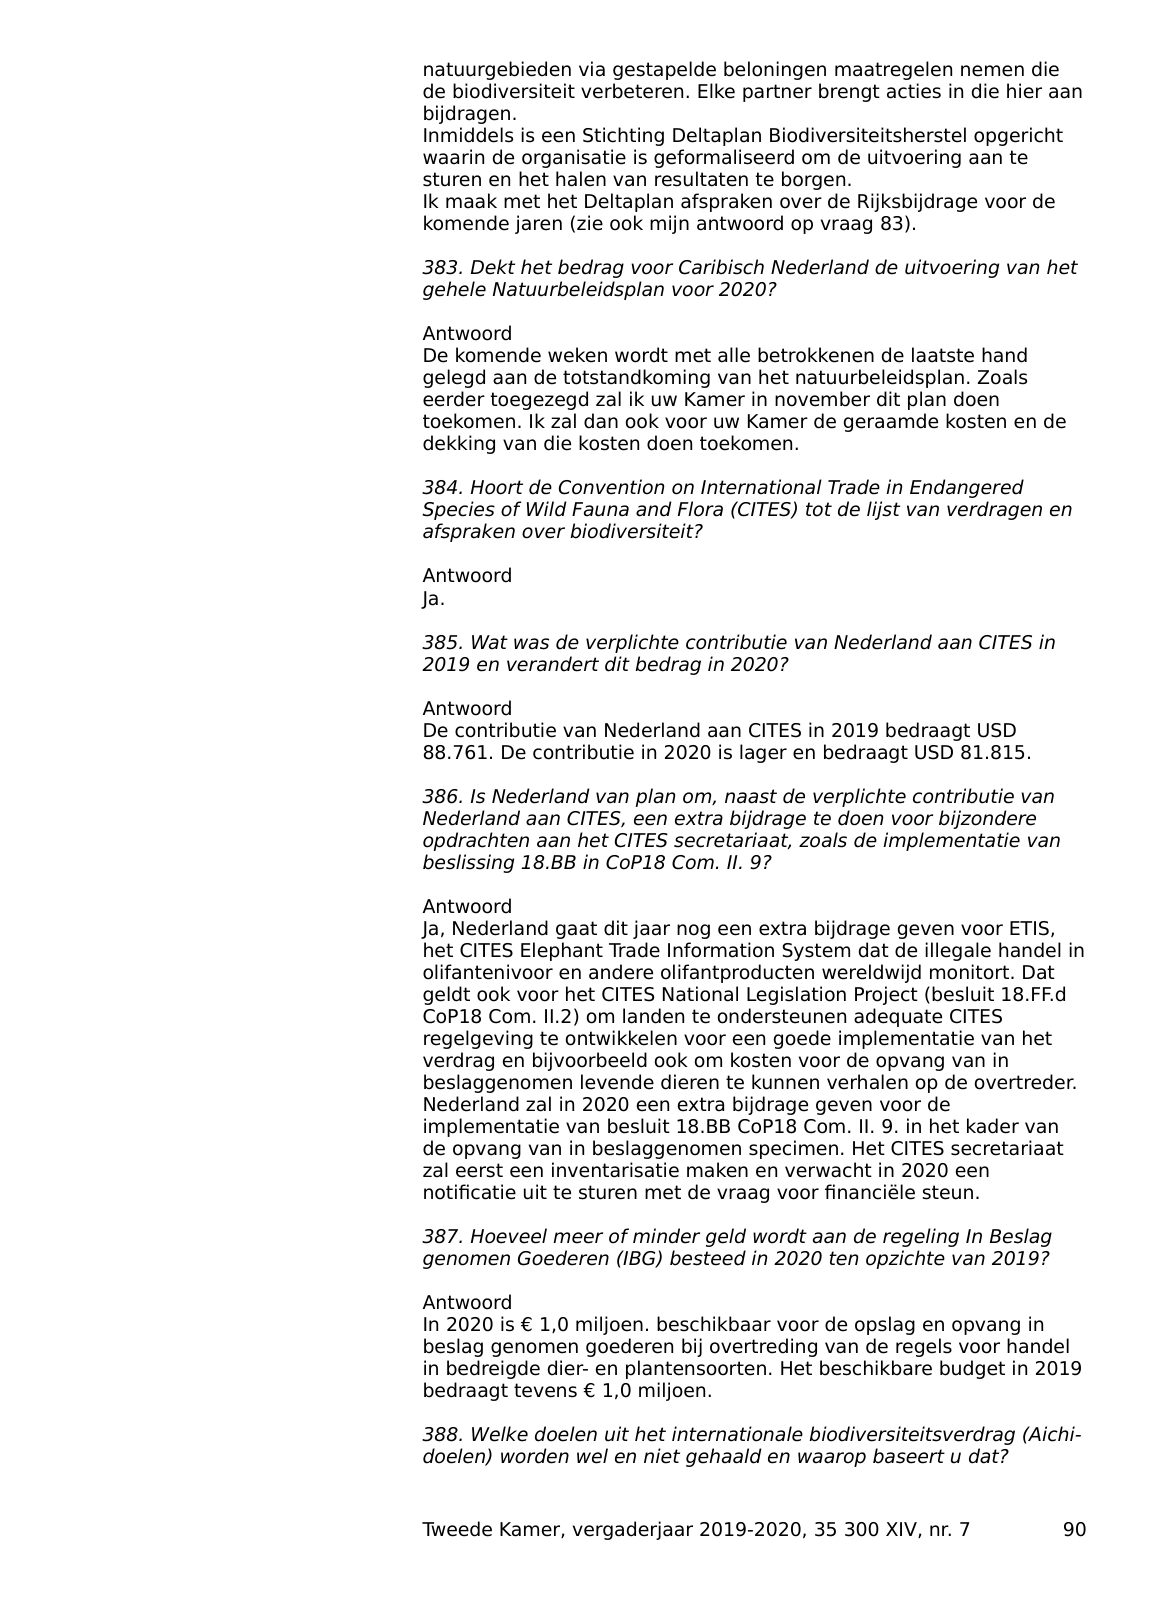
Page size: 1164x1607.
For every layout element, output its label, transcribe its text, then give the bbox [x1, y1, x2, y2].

text Ja. [422, 587, 1087, 609]
text Ik maak met het Deltaplan afspraken over de Rijksbijdrage voor de komende jaren (zie ook mijn antwoord op vraag 83). [422, 191, 1087, 235]
text Nederland zal in 2020 een extra bijdrage geven voor de implementatie van besluit 18.BB CoP18 Com. II. 9. in het kader van de opvang van in beslaggenomen specimen. Het CITES secretariaat zal eerst een inventarisatie maken en verwacht in 2020 een notificatie uit te sturen met de vraag voor financiële steun. [422, 1094, 1087, 1204]
text Antwoord [422, 896, 1087, 918]
text 388. Welke doelen uit het internationale biodiversiteitsverdrag (Aichi-doelen) worden wel en niet gehaald en waarop baseert u dat? [422, 1424, 1087, 1468]
text In 2020 is € 1,0 miljoen. beschikbaar voor de opslag en opvang in beslag genomen goederen bij overtreding van de regels voor handel in bedreigde dier- en plantensoorten. Het beschikbare budget in 2019 bedraagt tevens € 1,0 miljoen. [422, 1314, 1087, 1402]
text 385. Wat was de verplichte contributie van Nederland aan CITES in 2019 en verandert dit bedrag in 2020? [422, 632, 1087, 676]
text 386. Is Nederland van plan om, naast de verplichte contributie van Nederland aan CITES, een extra bijdrage te doen voor bijzondere opdrachten aan het CITES secretariaat, zoals de implementatie van beslissing 18.BB in CoP18 Com. II. 9? [422, 786, 1087, 874]
text 383. Dekt het bedrag voor Caribisch Nederland de uitvoering van het gehele Natuurbeleidsplan voor 2020? [422, 257, 1087, 301]
text Inmiddels is een Stichting Deltaplan Biodiversiteitsherstel opgericht waarin de organisatie is geformaliseerd om de uitvoering aan te sturen en het halen van resultaten te borgen. [422, 125, 1087, 191]
text natuurgebieden via gestapelde beloningen maatregelen nemen die de biodiversiteit verbeteren. Elke partner brengt acties in die hier aan bijdragen. [422, 59, 1087, 125]
text 384. Hoort de Convention on International Trade in Endangered Species of Wild Fauna and Flora (CITES) tot de lijst van verdragen en afspraken over biodiversiteit? [422, 477, 1087, 543]
text De komende weken wordt met alle betrokkenen de laatste hand gelegd aan de totstandkoming van het natuurbeleidsplan. Zoals eerder toegezegd zal ik uw Kamer in november dit plan doen toekomen. Ik zal dan ook voor uw Kamer de geraamde kosten en de dekking van die kosten doen toekomen. [422, 345, 1087, 455]
text 387. Hoeveel meer of minder geld wordt aan de regeling In Beslag genomen Goederen (IBG) besteed in 2020 ten opzichte van 2019? [422, 1226, 1087, 1270]
text Ja, Nederland gaat dit jaar nog een extra bijdrage geven voor ETIS, het CITES Elephant Trade Information System dat de illegale handel in olifantenivoor en andere olifantproducten wereldwijd monitort. Dat geldt ook voor het CITES National Legislation Project (besluit 18.FF.d CoP18 Com. II.2) om landen te ondersteunen adequate CITES regelgeving te ontwikkelen voor een goede implementatie van het verdrag en bijvoorbeeld ook om kosten voor de opvang van in beslaggenomen levende dieren te kunnen verhalen op de overtreder. [422, 918, 1087, 1094]
text De contributie van Nederland aan CITES in 2019 bedraagt USD 88.761. De contributie in 2020 is lager en bedraagt USD 81.815. [422, 720, 1087, 764]
text Antwoord [422, 698, 1087, 720]
text Antwoord [422, 565, 1087, 587]
text Antwoord [422, 323, 1087, 345]
text Antwoord [422, 1292, 1087, 1314]
